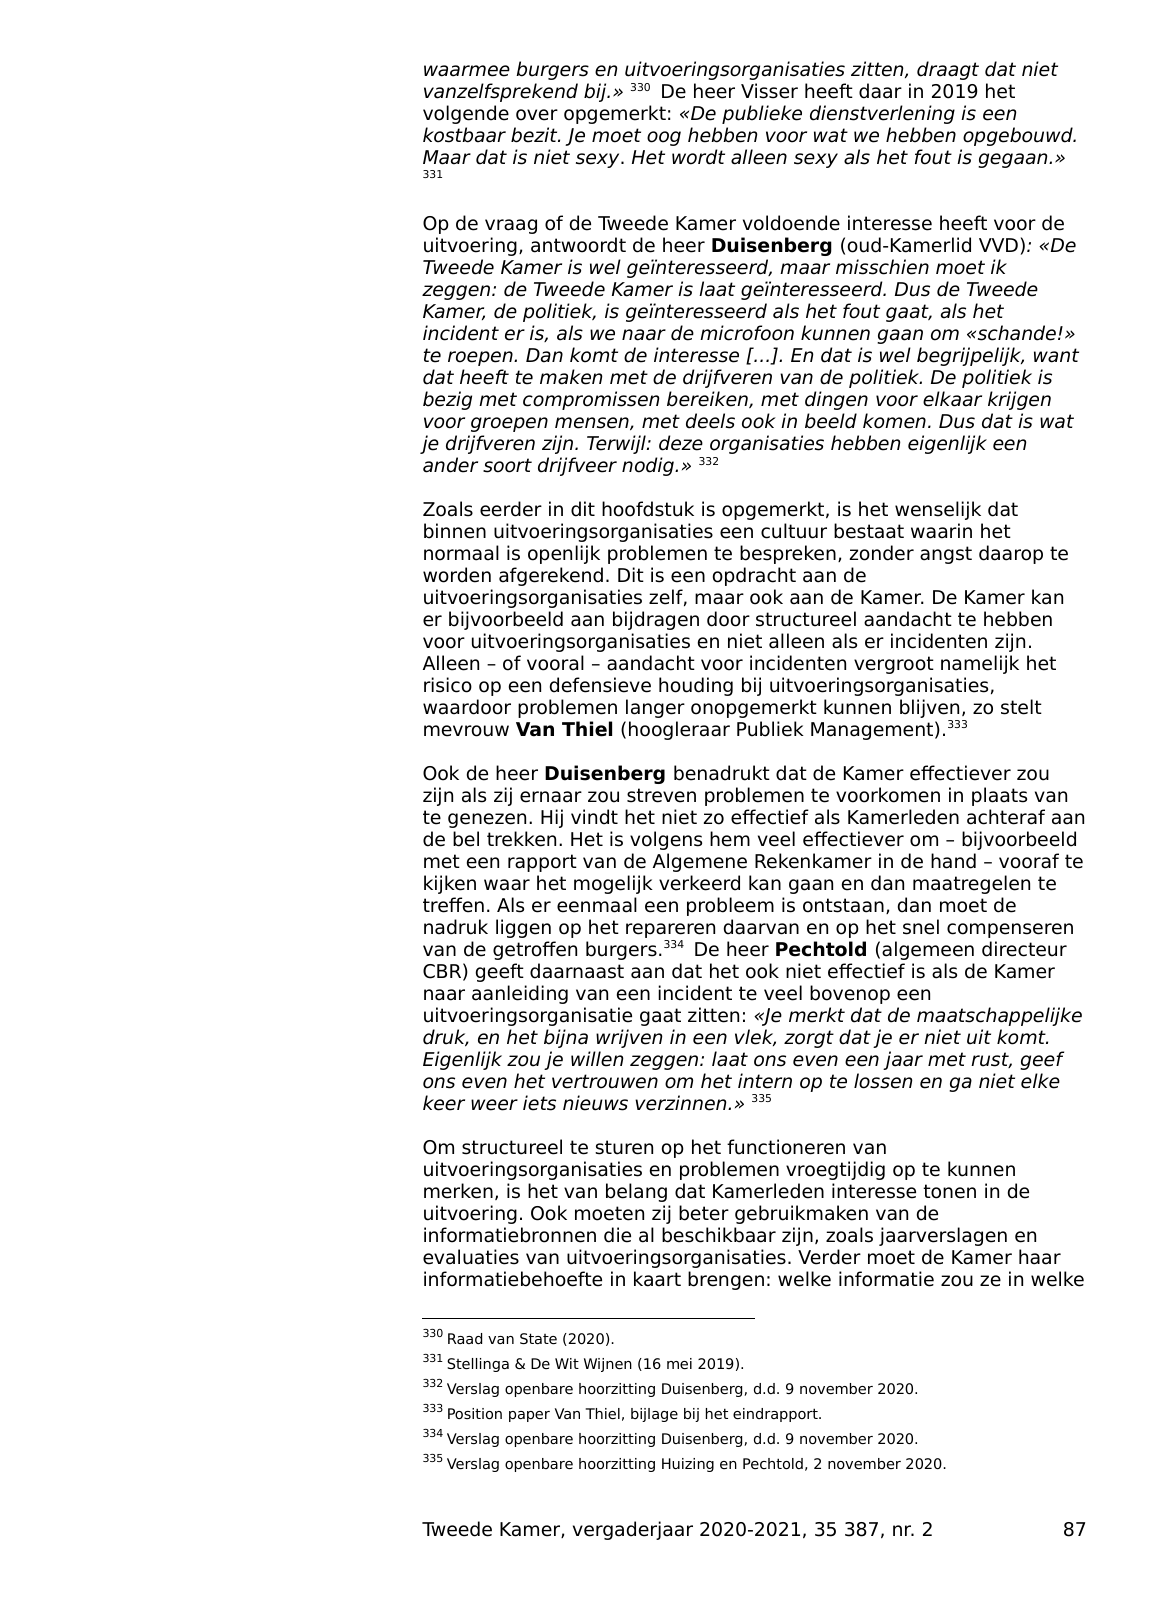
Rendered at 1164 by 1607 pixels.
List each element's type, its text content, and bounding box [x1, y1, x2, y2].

text Om structureel te sturen op het functioneren van uitvoeringsorganisaties en problemen vroegtijdig op te kunnen merken, is het van belang dat Kamerleden interesse tonen in de uitvoering. Ook moeten zij beter gebruikmaken van de informatiebronnen die al beschikbaar zijn, zoals jaarverslagen en evaluaties van uitvoeringsorganisaties. Verder moet de Kamer haar informatiebehoefte in kaart brengen: welke informatie zou ze in welke [422, 1137, 1087, 1291]
text waarmee burgers en uitvoeringsorganisaties zitten, draagt dat niet vanzelfsprekend bij.» De heer Visser heeft daar in 2019 het volgende over opgemerkt: «De publieke dienstverlening is een kostbaar bezit. Je moet oog hebben voor wat we hebben opgebouwd. Maar dat is niet sexy. Het wordt alleen sexy als het fout is gegaan.» [422, 59, 1087, 191]
text Stellinga & De Wit Wijnen (16 mei 2019). [422, 1352, 1087, 1374]
text Zoals eerder in dit hoofdstuk is opgemerkt, is het wenselijk dat binnen uitvoeringsorganisaties een cultuur bestaat waarin het normaal is openlijk problemen te bespreken, zonder angst daarop te worden afgerekend. Dit is een opdracht aan de uitvoeringsorganisaties zelf, maar ook aan de Kamer. De Kamer kan er bijvoorbeeld aan bijdragen door structureel aandacht te hebben voor uitvoeringsorganisaties en niet alleen als er incidenten zijn. Alleen – of vooral – aandacht voor incidenten vergroot namelijk het risico op een defensieve houding bij uitvoeringsorganisaties, waardoor problemen langer onopgemerkt kunnen blijven, zo stelt mevrouw Van Thiel (hoogleraar Publiek Management). [422, 499, 1087, 741]
text Op de vraag of de Tweede Kamer voldoende interesse heeft voor de uitvoering, antwoordt de heer Duisenberg (oud-Kamerlid VVD): «De Tweede Kamer is wel geïnteresseerd, maar misschien moet ik zeggen: de Tweede Kamer is laat geïnteresseerd. Dus de Tweede Kamer, de politiek, is geïnteresseerd als het fout gaat, als het incident er is, als we naar de microfoon kunnen gaan om «schande!» te roepen. Dan komt de interesse [...]. En dat is wel begrijpelijk, want dat heeft te maken met de drijfveren van de politiek. De politiek is bezig met compromissen bereiken, met dingen voor elkaar krijgen voor groepen mensen, met deels ook in beeld komen. Dus dat is wat je drijfveren zijn. Terwijl: deze organisaties hebben eigenlijk een ander soort drijfveer nodig.» [422, 213, 1087, 477]
text Position paper Van Thiel, bijlage bij het eindrapport. [422, 1402, 1087, 1424]
text Verslag openbare hoorzitting Huizing en Pechtold, 2 november 2020. [422, 1452, 1087, 1474]
text Verslag openbare hoorzitting Duisenberg, d.d. 9 november 2020. [422, 1377, 1087, 1399]
text Verslag openbare hoorzitting Duisenberg, d.d. 9 november 2020. [422, 1427, 1087, 1449]
text Ook de heer Duisenberg benadrukt dat de Kamer effectiever zou zijn als zij ernaar zou streven problemen te voorkomen in plaats van te genezen. Hij vindt het niet zo effectief als Kamerleden achteraf aan de bel trekken. Het is volgens hem veel effectiever om – bijvoorbeeld met een rapport van de Algemene Rekenkamer in de hand – vooraf te kijken waar het mogelijk verkeerd kan gaan en dan maatregelen te treffen. Als er eenmaal een probleem is ontstaan, dan moet de nadruk liggen op het repareren daarvan en op het snel compenseren van de getroffen burgers. De heer Pechtold (algemeen directeur CBR) geeft daarnaast aan dat het ook niet effectief is als de Kamer naar aanleiding van een incident te veel bovenop een uitvoeringsorganisatie gaat zitten: «Je merkt dat de maatschappelijke druk, en het bijna wrijven in een vlek, zorgt dat je er niet uit komt. Eigenlijk zou je willen zeggen: laat ons even een jaar met rust, geef ons even het vertrouwen om het intern op te lossen en ga niet elke keer weer iets nieuws verzinnen.» [422, 763, 1087, 1115]
text Raad van State (2020). [422, 1327, 1087, 1349]
